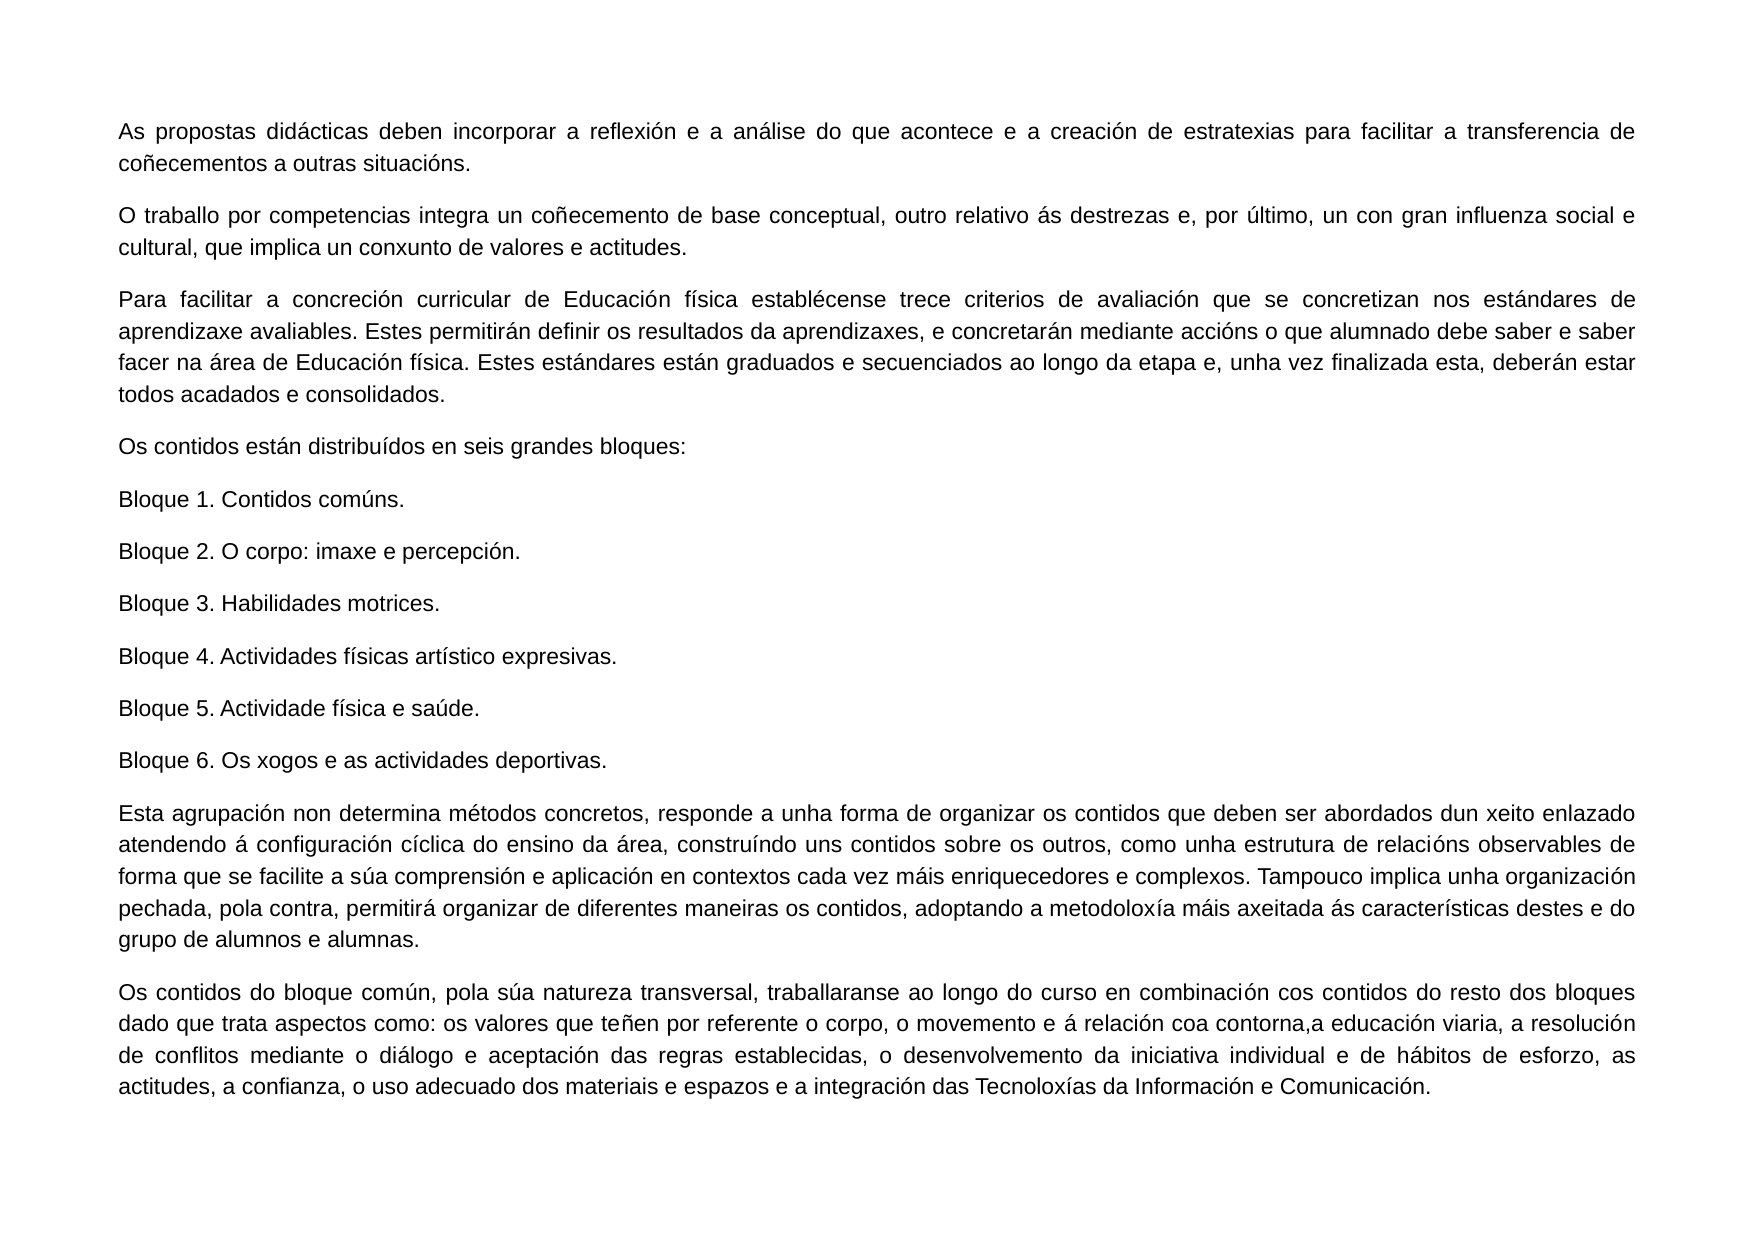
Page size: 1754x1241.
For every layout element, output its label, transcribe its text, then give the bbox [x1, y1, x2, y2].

text Os contidos están distribuídos en seis grandes bloques: [118, 433, 1636, 459]
text Bloque 4. Actividades físicas artístico expresivas. [118, 643, 1636, 669]
text Esta agrupación non determina métodos concretos, responde a unha forma de organizar os contidos que deben ser abordados dun xeito enlazado atendendo á configuración cíclica do ensino da área, construíndo uns contidos sobre os outros, como unha estrutura de relacións observables de forma que se facilite a súa comprensión e aplicación en contextos cada vez máis enriquecedores e complexos. Tampouco implica unha organización pechada, pola contra, permitirá organizar de diferentes maneiras os contidos, adoptando a metodoloxía máis axeitada ás características destes e do grupo de alumnos e alumnas. [118, 800, 1636, 952]
text Bloque 5. Actividade física e saúde. [118, 695, 1636, 721]
text Bloque 1. Contidos comúns. [118, 486, 1636, 512]
text Os contidos do bloque común, pola súa natureza transversal, traballaranse ao longo do curso en combinación cos contidos do resto dos bloques dado que trata aspectos como: os valores que teñen por referente o corpo, o movemento e á relación coa contorna,a educación viaria, a resolución de conflitos mediante o diálogo e aceptación das regras establecidas, o desenvolvemento da iniciativa individual e de hábitos de esforzo, as actitudes, a confianza, o uso adecuado dos materiais e espazos e a integración das Tecnoloxías da Información e Comunicación. [118, 978, 1636, 1099]
text As propostas didácticas deben incorporar a reflexión e a análise do que acontece e a creación de estratexias para facilitar a transferencia de coñecementos a outras situacións. [118, 118, 1636, 176]
text Bloque 2. O corpo: imaxe e percepción. [118, 538, 1636, 564]
text Bloque 6. Os xogos e as actividades deportivas. [118, 747, 1636, 774]
text O traballo por competencias integra un coñecemento de base conceptual, outro relativo ás destrezas e, por último, un con gran influenza social e cultural, que implica un conxunto de valores e actitudes. [118, 202, 1636, 260]
text Para facilitar a concreción curricular de Educación física establécense trece criterios de avaliación que se concretizan nos estándares de aprendizaxe avaliables. Estes permitirán definir os resultados da aprendizaxes, e concretarán mediante accións o que alumnado debe saber e saber facer na área de Educación física. Estes estándares están graduados e secuenciados ao longo da etapa e, unha vez finalizada esta, deberán estar todos acadados e consolidados. [118, 286, 1636, 407]
text Bloque 3. Habilidades motrices. [118, 590, 1636, 617]
